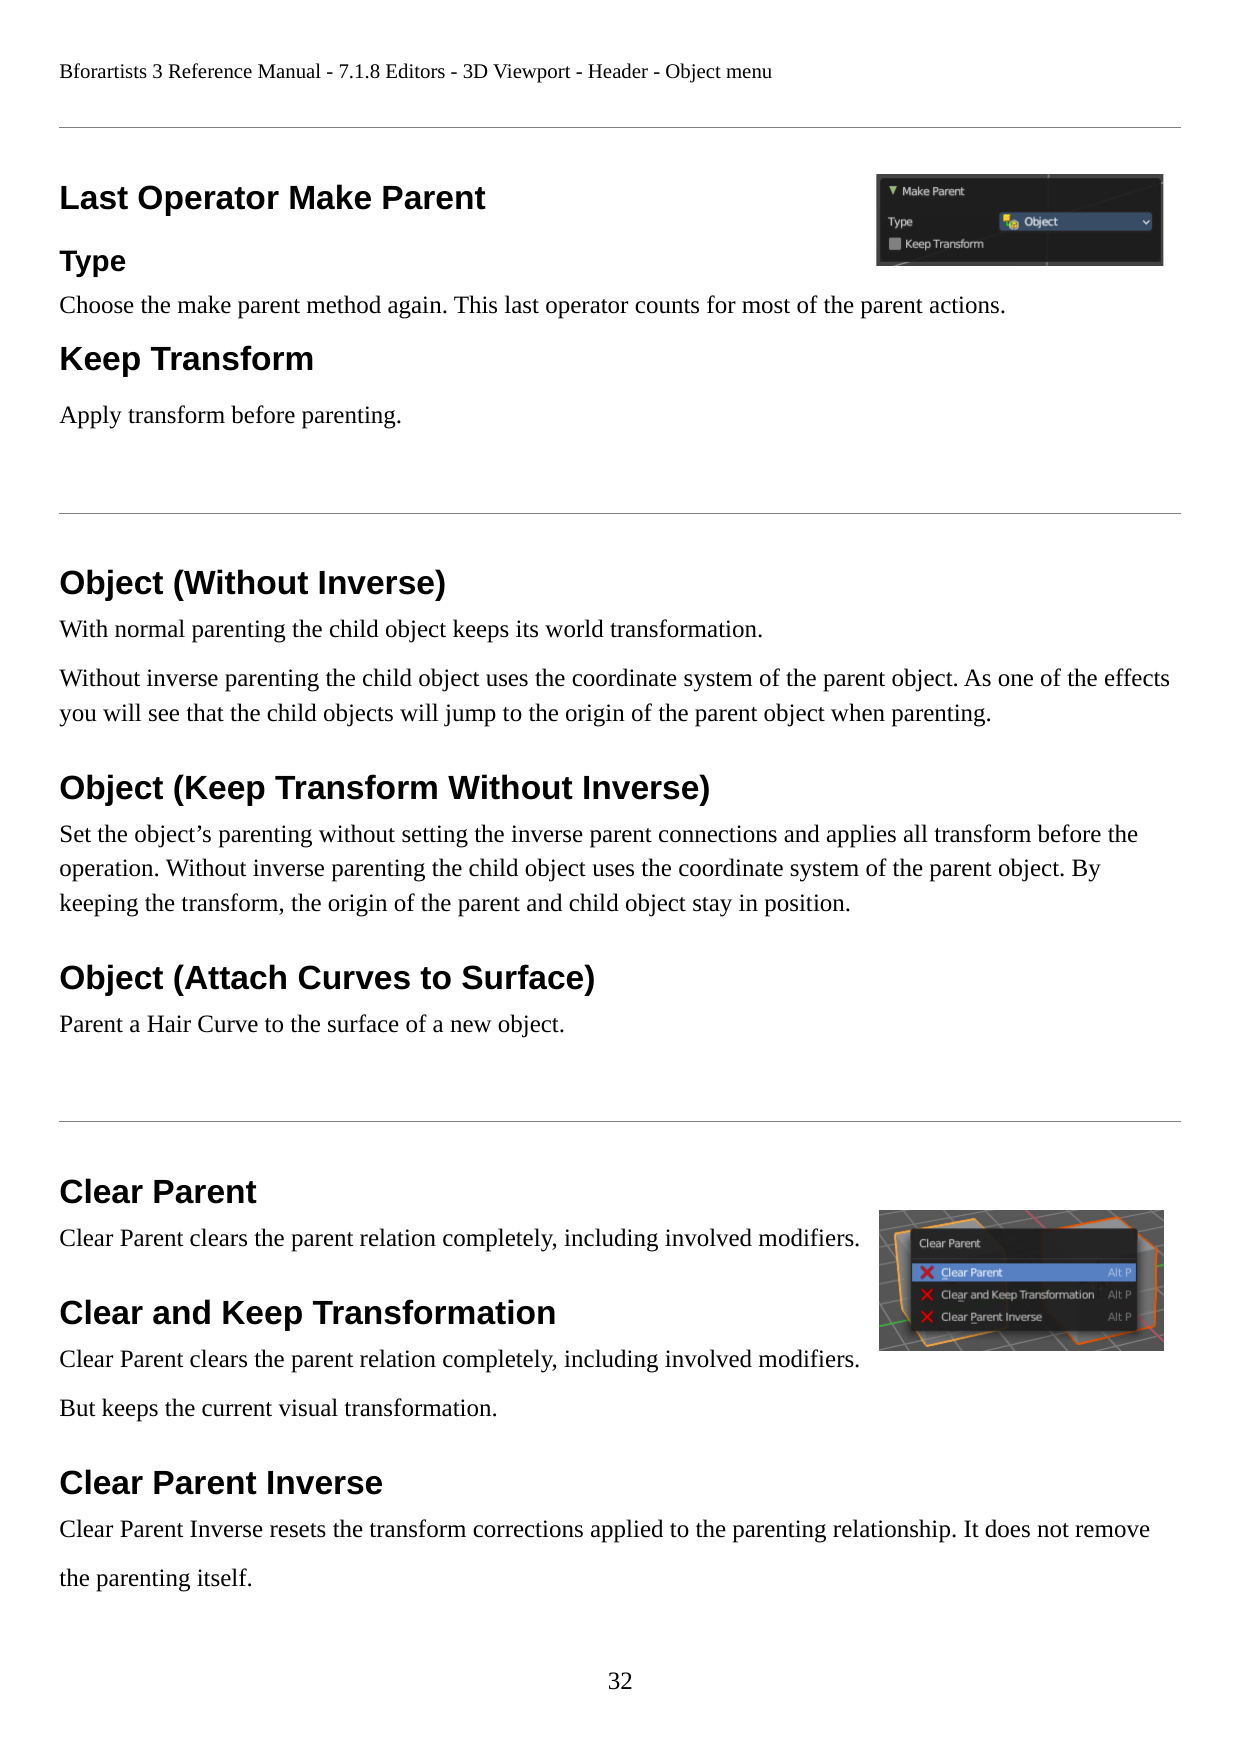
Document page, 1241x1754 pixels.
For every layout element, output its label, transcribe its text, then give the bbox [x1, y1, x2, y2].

subtitle Last Operator Make Parent [59, 178, 876, 216]
subtitle [1164, 178, 1181, 216]
text But keeps the current visual transformation. [59, 1393, 1181, 1422]
text Parent a Hair Curve to the surface of a new object. [59, 1009, 1181, 1037]
subtitle Object (Without Inverse) [59, 563, 1181, 602]
text Apply transform before parenting. [59, 400, 1181, 428]
text Clear Parent clears the parent relation completely, including involved modifiers. [59, 1344, 1181, 1373]
subtitle Object (Attach Curves to Surface) [59, 957, 1181, 996]
text With normal parenting the child object keeps its world transformation. [59, 614, 1181, 643]
text Without inverse parenting the child object uses the coordinate system of the parent object. As one of the effects you will see that the child objects will jump to the origin of the parent object when parenting. [59, 663, 1181, 726]
text Clear Parent Inverse resets the transform corrections applied to the parenting relationship. It does not remove [59, 1514, 1181, 1543]
text Clear Parent clears the parent relation completely, including involved modifiers. [59, 1223, 879, 1252]
picture [879, 1210, 1164, 1351]
subtitle Clear Parent [59, 1172, 1181, 1210]
text the parenting itself. [59, 1563, 1181, 1592]
text Keep Transform [59, 339, 1181, 377]
subtitle Type [59, 243, 1181, 277]
text Choose the make parent method again. This last operator counts for most of the parent actions. [59, 290, 1181, 318]
subtitle Clear and Keep Transformation [59, 1293, 879, 1331]
picture [876, 174, 1164, 266]
text Set the object’s parenting without setting the inverse parent connections and applies all transform before the operation. Without inverse parenting the child object uses the coordinate system of the parent object. By keeping the transform, the origin of the parent and child object stay in position. [59, 819, 1181, 916]
subtitle [1164, 1293, 1181, 1331]
subtitle Object (Keep Transform Without Inverse) [59, 767, 1181, 806]
subtitle Clear Parent Inverse [59, 1463, 1181, 1502]
